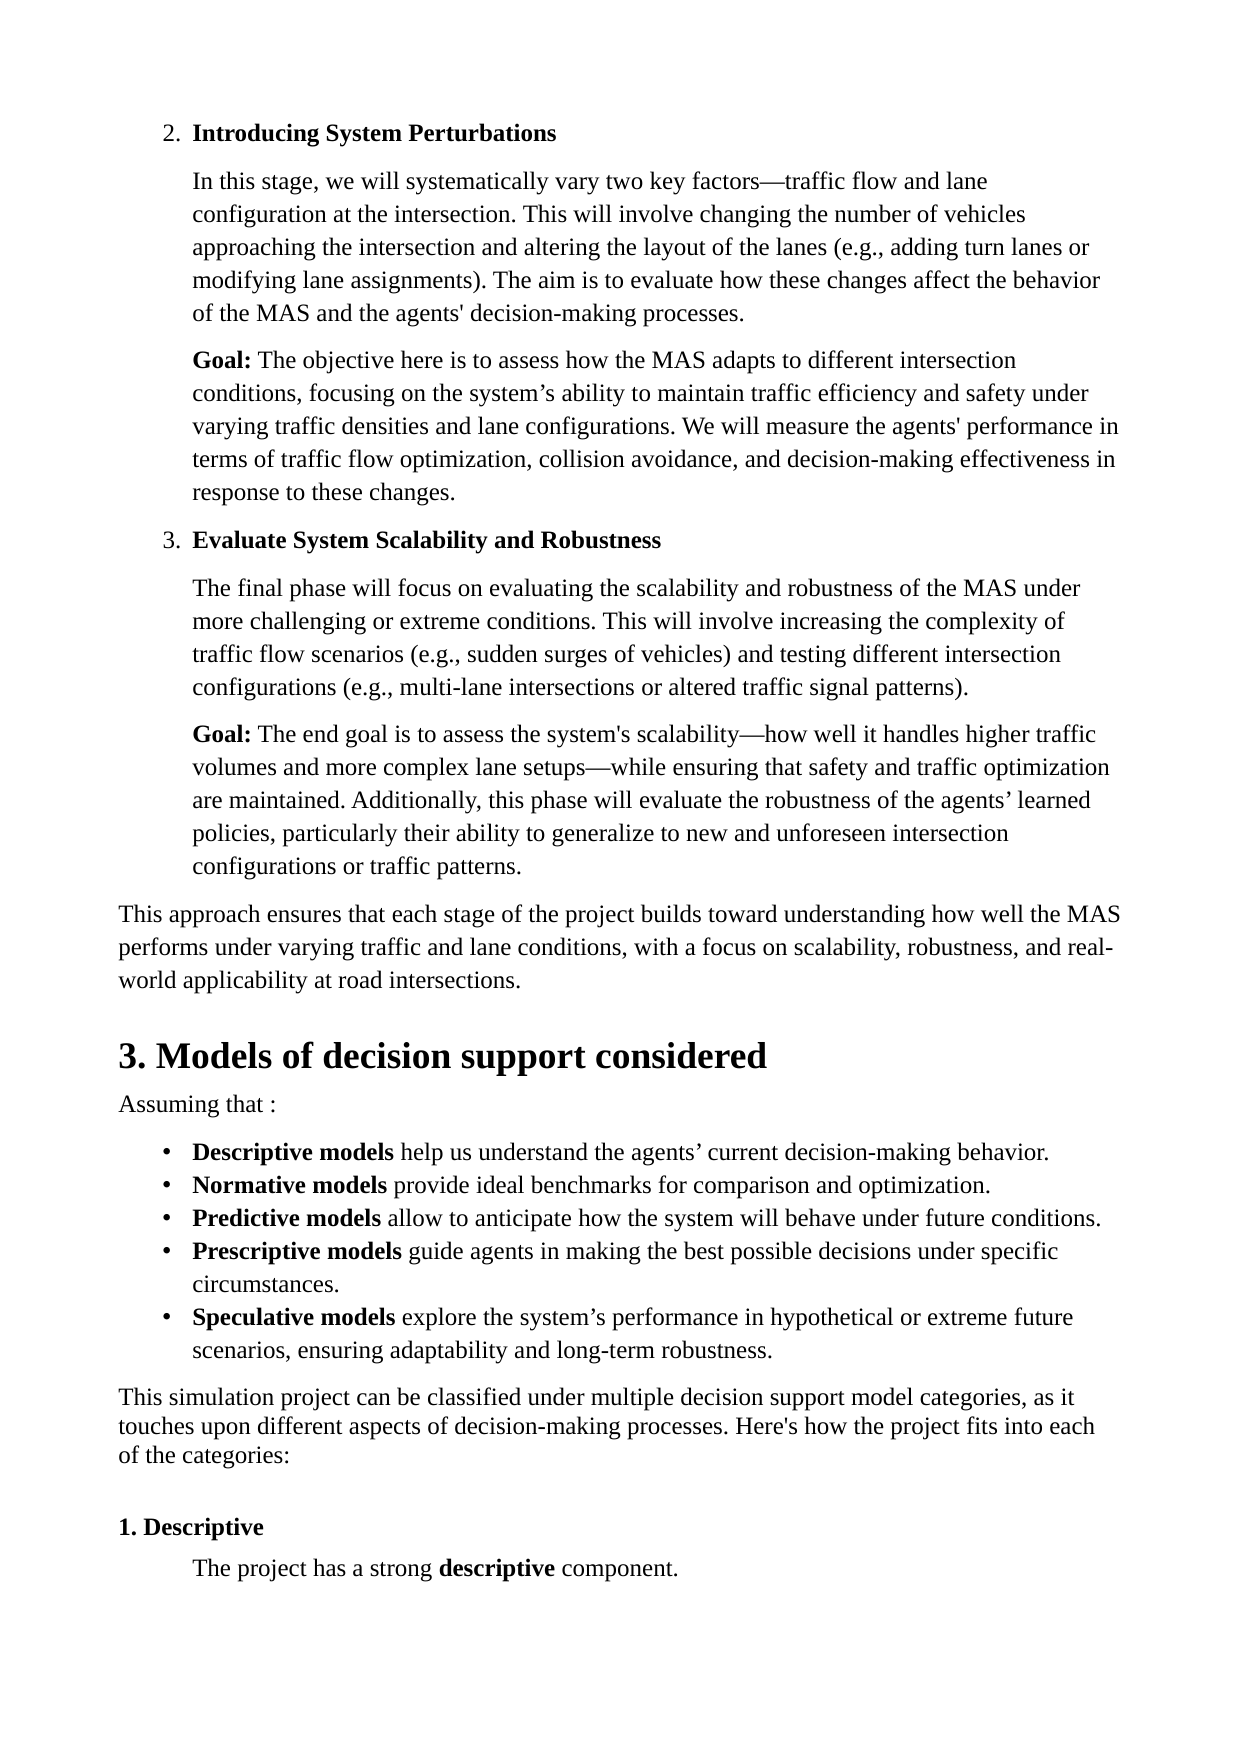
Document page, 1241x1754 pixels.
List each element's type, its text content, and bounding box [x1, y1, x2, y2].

subtitle 3. Models of decision support considered [118, 1033, 1122, 1077]
text This approach ensures that each stage of the project builds toward understanding how well the MAS performs under varying traffic and lane conditions, with a focus on scalability, robustness, and real-world applicability at road intersections. [118, 899, 1122, 994]
text Assuming that : [118, 1089, 1122, 1118]
list Introducing System Perturbations [162, 118, 1122, 147]
subtitle 1. Descriptive [118, 1512, 1122, 1541]
list Descriptive models help us understand the agents’ current decision-making behavior. [162, 1137, 1122, 1166]
list Speculative models explore the system’s performance in hypothetical or extreme future scenarios, ensuring adaptability and long-term robustness. [162, 1302, 1122, 1364]
list Predictive models allow to anticipate how the system will behave under future conditions. [162, 1203, 1122, 1232]
text This simulation project can be classified under multiple decision support model categories, as it touches upon different aspects of decision-making processes. Here's how the project fits into each of the categories: [118, 1382, 1122, 1469]
list The project has a strong descriptive component. [162, 1553, 1122, 1582]
list The final phase will focus on evaluating the scalability and robustness of the MAS under more challenging or extreme conditions. This will involve increasing the complexity of traffic flow scenarios (e.g., sudden surges of vehicles) and testing different intersection configurations (e.g., multi-lane intersections or altered traffic signal patterns). [162, 573, 1122, 701]
list Prescriptive models guide agents in making the best possible decisions under specific circumstances. [162, 1236, 1122, 1298]
list Evaluate System Scalability and Robustness [162, 525, 1122, 554]
list Goal: The end goal is to assess the system's scalability—how well it handles higher traffic volumes and more complex lane setups—while ensuring that safety and traffic optimization are maintained. Additionally, this phase will evaluate the robustness of the agents’ learned policies, particularly their ability to generalize to new and unforeseen intersection configurations or traffic patterns. [162, 719, 1122, 880]
list Normative models provide ideal benchmarks for comparison and optimization. [162, 1170, 1122, 1198]
list Goal: The objective here is to assess how the MAS adapts to different intersection conditions, focusing on the system’s ability to maintain traffic efficiency and safety under varying traffic densities and lane configurations. We will measure the agents' performance in terms of traffic flow optimization, collision avoidance, and decision-making effectiveness in response to these changes. [162, 345, 1122, 506]
list In this stage, we will systematically vary two key factors—traffic flow and lane configuration at the intersection. This will involve changing the number of vehicles approaching the intersection and altering the layout of the lanes (e.g., adding turn lanes or modifying lane assignments). The aim is to evaluate how these changes affect the behavior of the MAS and the agents' decision-making processes. [162, 166, 1122, 327]
